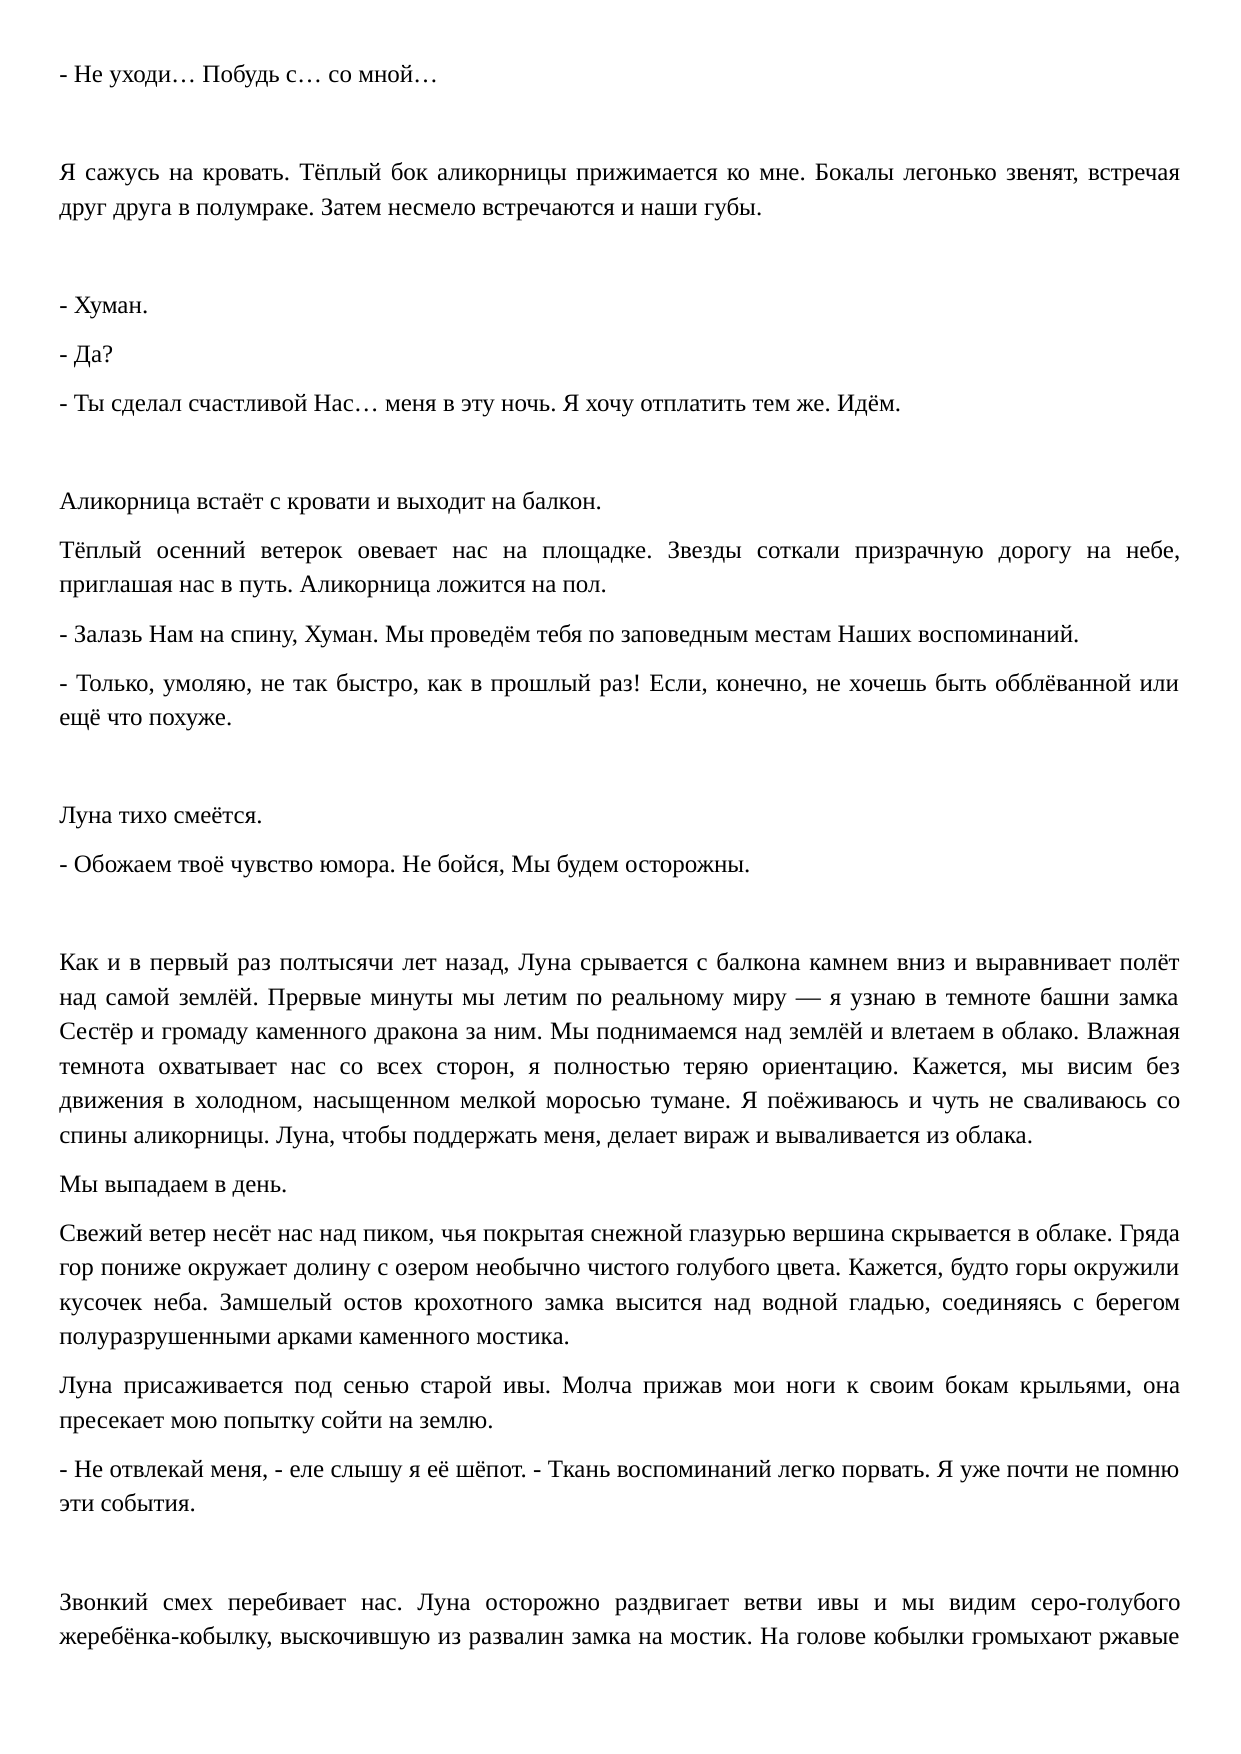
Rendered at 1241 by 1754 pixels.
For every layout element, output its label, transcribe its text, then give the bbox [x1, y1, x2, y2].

text Звонкий смех перебивает нас. Луна осторожно раздвигает ветви ивы и мы видим серо-голубого жеребёнка-кобылку, выскочившую из развалин замка на мостик. На голове кобылки громыхают ржавые [59, 1587, 1181, 1650]
text - Хуман. [59, 290, 1181, 318]
text Луна тихо смеётся. [59, 800, 1181, 829]
text - Да? [59, 339, 1181, 368]
text Как и в первый раз полтысячи лет назад, Луна срывается с балкона камнем вниз и выравнивает полёт над самой землёй. Прервые минуты мы летим по реальному миру — я узнаю в темноте башни замка Сестёр и громаду каменного дракона за ним. Мы поднимаемся над землёй и влетаем в облако. Влажная темнота охватывает нас со всех сторон, я полностью теряю ориентацию. Кажется, мы висим без движения в холодном, насыщенном мелкой моросью тумане. Я поёживаюсь и чуть не сваливаюсь со спины аликорницы. Луна, чтобы поддержать меня, делает вираж и вываливается из облака. [59, 947, 1181, 1149]
text Луна присаживается под сенью старой ивы. Молча прижав мои ноги к своим бокам крыльями, она пресекает мою попытку сойти на землю. [59, 1371, 1181, 1434]
text Аликорница встаёт с кровати и выходит на балкон. [59, 486, 1181, 515]
text - Обожаем твоё чувство юмора. Не бойся, Мы будем осторожны. [59, 849, 1181, 878]
text Тёплый осенний ветерок овевает нас на площадке. Звезды соткали призрачную дорогу на небе, приглашая нас в путь. Аликорница ложится на пол. [59, 535, 1181, 598]
text Свежий ветер несёт нас над пиком, чья покрытая снежной глазурью вершина скрывается в облаке. Гряда гор пониже окружает долину с озером необычно чистого голубого цвета. Кажется, будто горы окружили кусочек неба. Замшелый остов крохотного замка высится над водной гладью, соединяясь с берегом полуразрушенными арками каменного мостика. [59, 1218, 1181, 1350]
text Мы выпадаем в день. [59, 1169, 1181, 1198]
text - Не отвлекай меня, - еле слышу я её шёпот. - Ткань воспоминаний легко порвать. Я уже почти не помню эти события. [59, 1454, 1181, 1517]
text Я сажусь на кровать. Тёплый бок аликорницы прижимается ко мне. Бокалы легонько звенят, встречая друг друга в полумраке. Затем несмело встречаются и наши губы. [59, 157, 1181, 220]
text - Не уходи… Побудь с… со мной… [59, 59, 1181, 88]
text - Только, умоляю, не так быстро, как в прошлый раз! Если, конечно, не хочешь быть обблёванной или ещё что похуже. [59, 668, 1181, 731]
text - Ты сделал счастливой Нас… меня в эту ночь. Я хочу отплатить тем же. Идём. [59, 388, 1181, 417]
text - Залазь Нам на спину, Хуман. Мы проведём тебя по заповедным местам Наших воспоминаний. [59, 619, 1181, 647]
